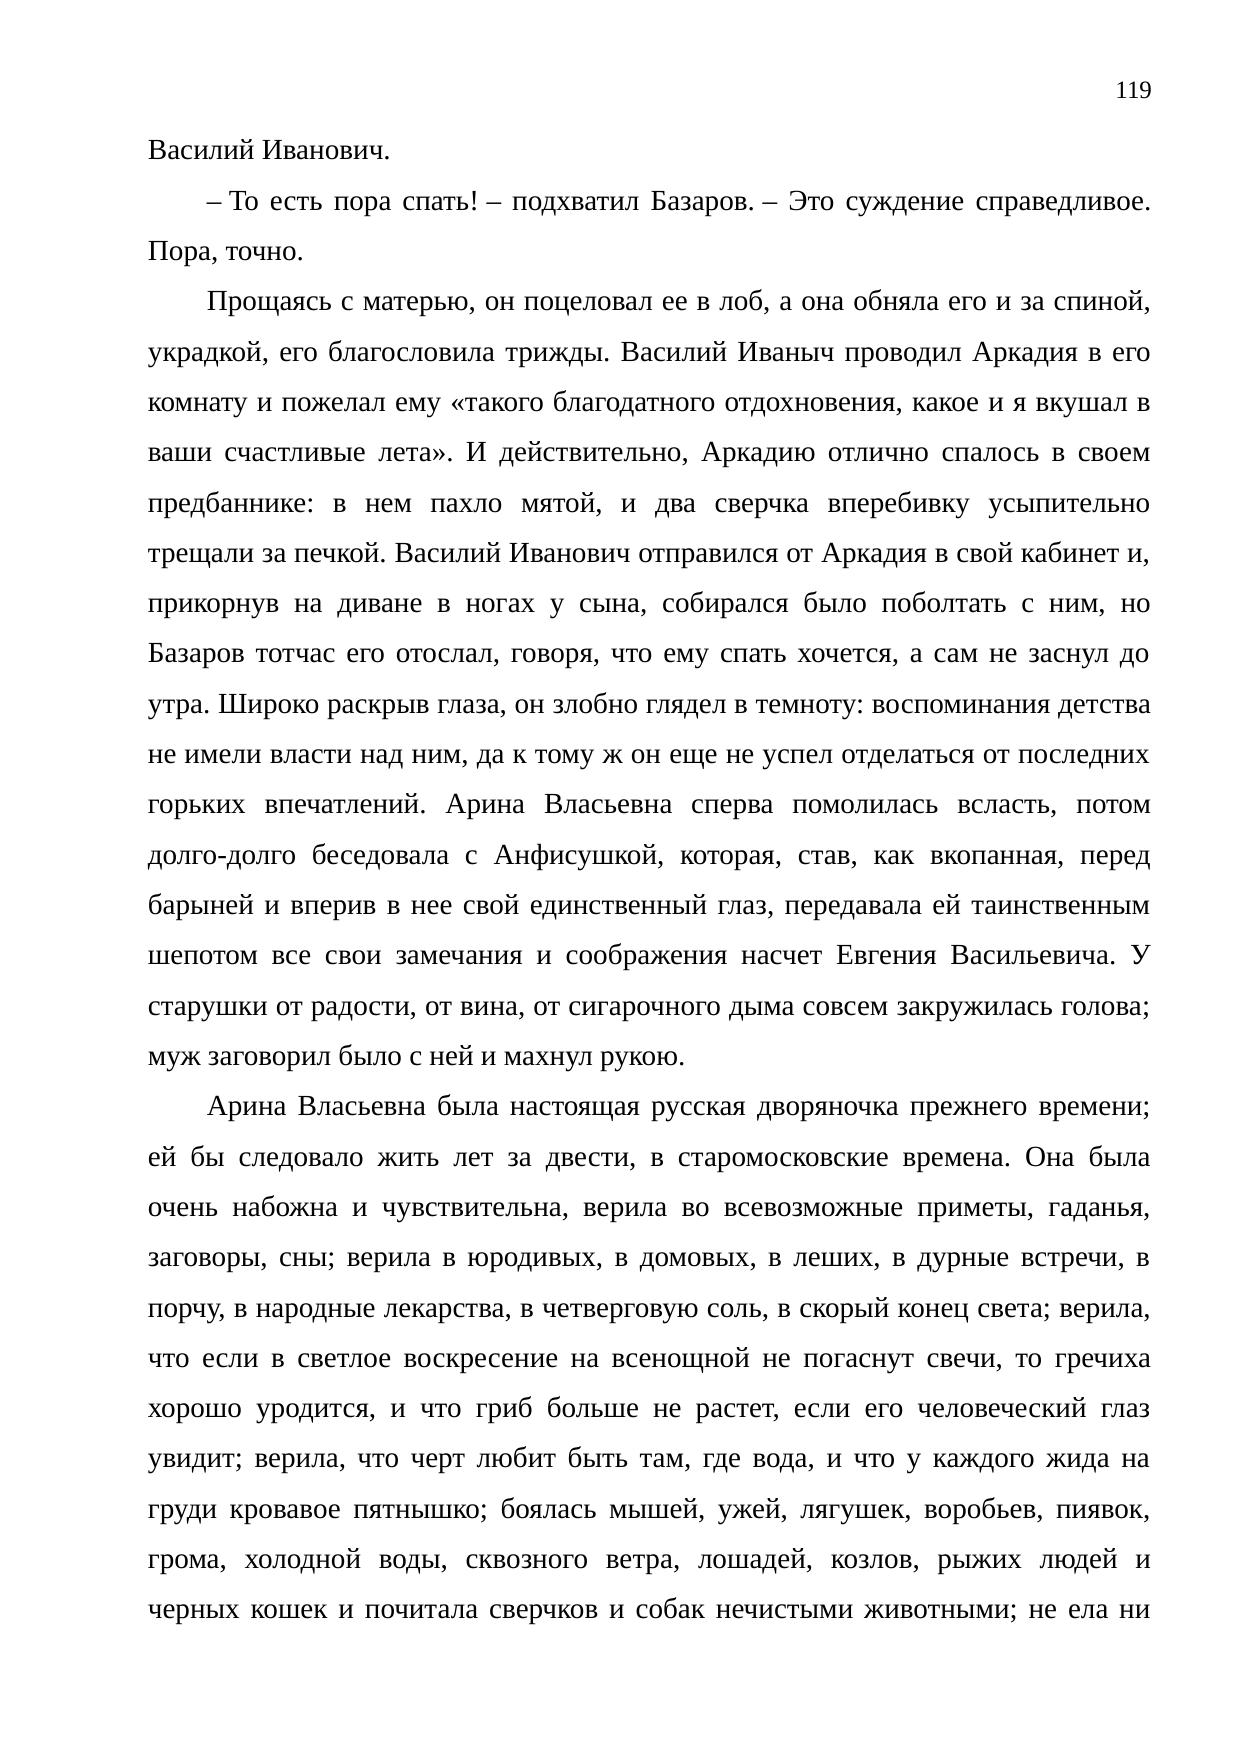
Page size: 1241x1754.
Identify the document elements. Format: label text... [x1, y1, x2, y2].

text Арина Власьевна была настоящая русская дворяночка прежнего времени; ей бы следовало жить лет за двести, в старомосковские времена. Она была очень набожна и чувствительна, верила во всевозможные приметы, гаданья, заговоры, сны; верила в юродивых, в домовых, в леших, в дурные встречи, в порчу, в народные лекарства, в четверговую соль, в скорый конец света; верила, что если в светлое воскресение на всенощной не погаснут свечи, то гречиха хорошо уродится, и что гриб больше не растет, если его человеческий глаз увидит; верила, что черт любит быть там, где вода, и что у каждого жида на груди кровавое пятнышко; боялась мышей, ужей, лягушек, воробьев, пиявок, грома, холодной воды, сквозного ветра, лошадей, козлов, рыжих людей и черных кошек и почитала сверчков и собак нечистыми животными; не ела ни [148, 1088, 1152, 1625]
text – То есть пора спать! – подхватил Базаров. – Это суждение справедливое. Пора, точно. [148, 183, 1152, 267]
text Василий Иванович. [148, 132, 1152, 166]
text Прощаясь с матерью, он поцеловал ее в лоб, а она обняла его и за спиной, украдкой, его благословила трижды. Василий Иваныч проводил Аркадия в его комнату и пожелал ему «такого благодатного отдохновения, какое и я вкушал в ваши счастливые лета». И действительно, Аркадию отлично спалось в своем предбаннике: в нем пахло мятой, и два сверчка вперебивку усыпительно трещали за печкой. Василий Иванович отправился от Аркадия в свой кабинет и, прикорнув на диване в ногах у сына, собирался было поболтать с ним, но Базаров тотчас его отослал, говоря, что ему спать хочется, а сам не заснул до утра. Широко раскрыв глаза, он злобно глядел в темноту: воспоминания детства не имели власти над ним, да к тому ж он еще не успел отделаться от последних горьких впечатлений. Арина Власьевна сперва помолилась всласть, потом долго‑долго беседовала с Анфисушкой, которая, став, как вкопанная, перед барыней и вперив в нее свой единственный глаз, передавала ей таинственным шепотом все свои замечания и соображения насчет Евгения Васильевича. У старушки от радости, от вина, от сигарочного дыма совсем закружилась голова; муж заговорил было с ней и махнул рукою. [148, 283, 1152, 1072]
